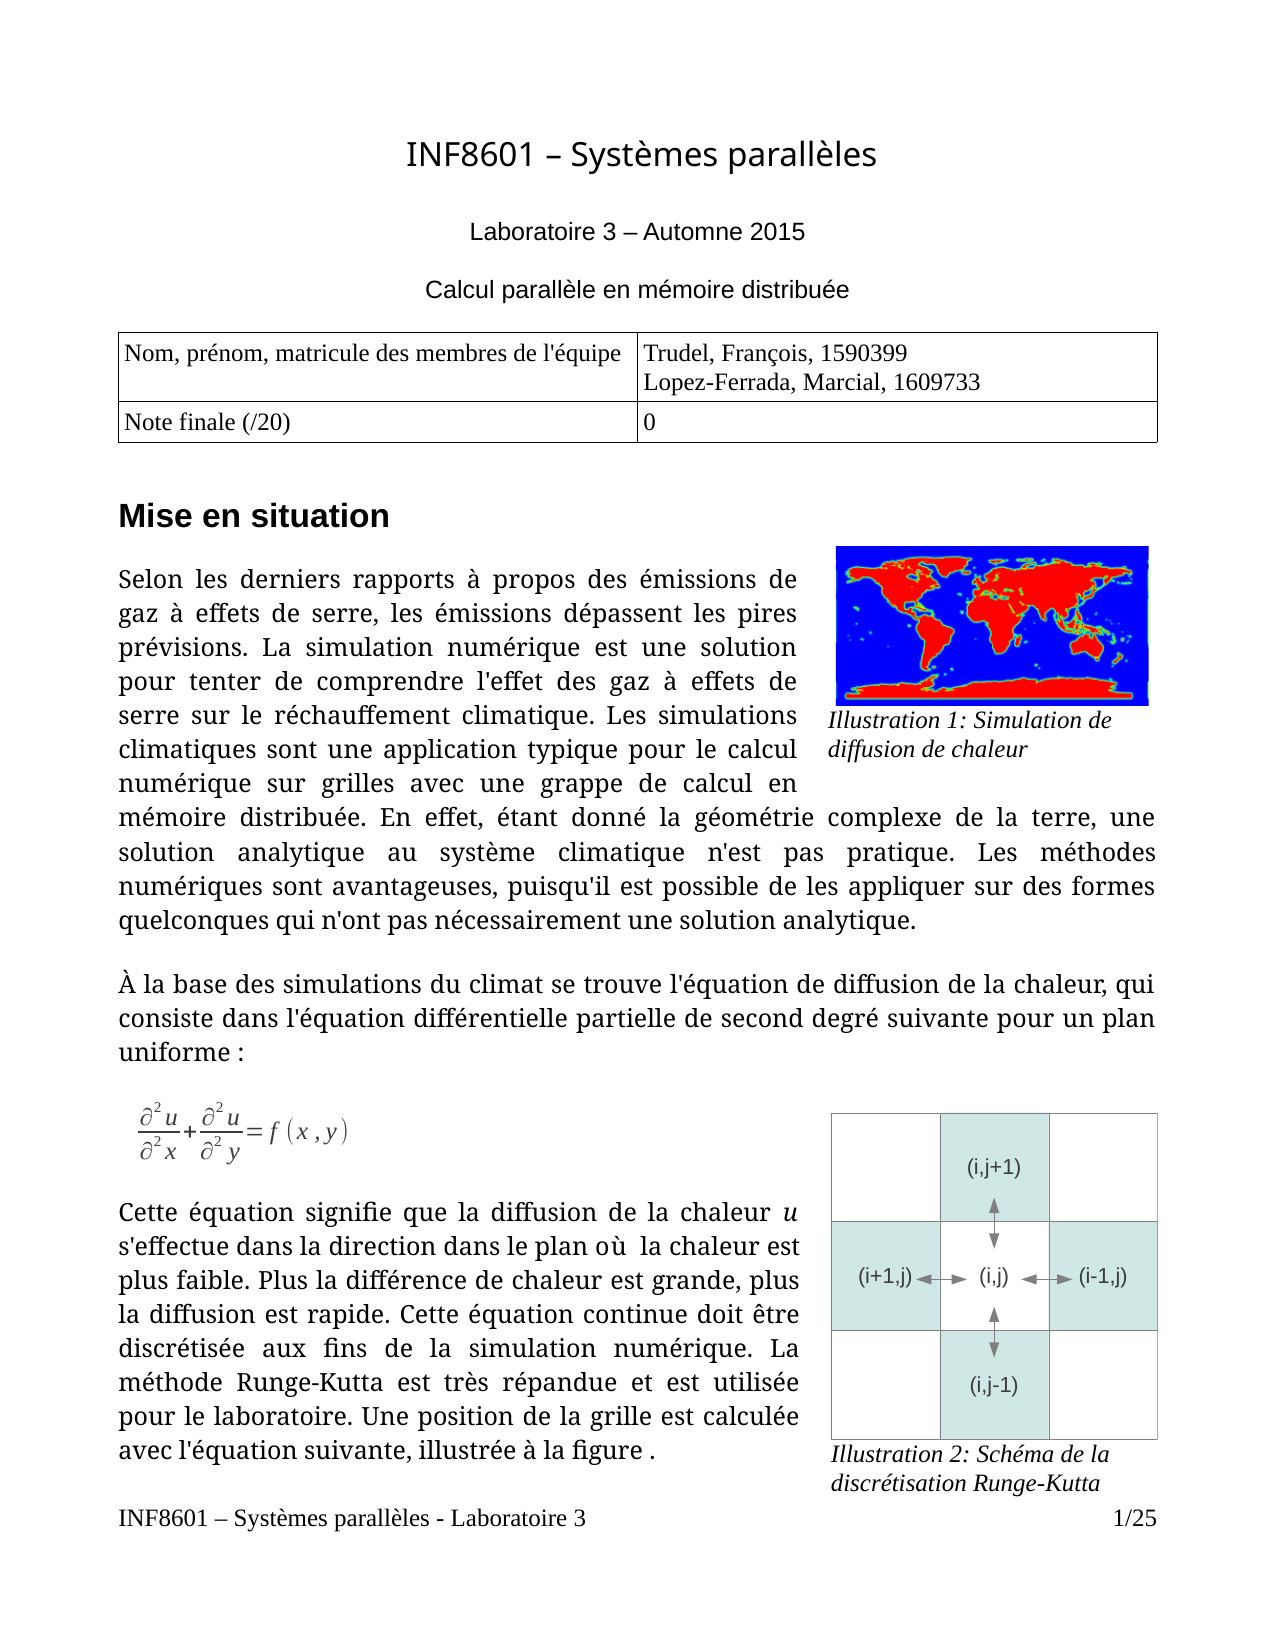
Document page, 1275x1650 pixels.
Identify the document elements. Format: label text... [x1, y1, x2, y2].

table_header Nom, prénom, matricule des membres de l'équipe [119, 333, 637, 401]
text Cette équation signifie que la diffusion de la chaleur u s'effectue dans la direction dans le plan où la chaleur est plus faible. Plus la différence de chaleur est grande, plus la diffusion est rapide. Cette équation continue doit être discrétisée aux fins de la simulation numérique. La méthode Runge-Kutta est très répandue et est utilisée pour le laboratoire. Une position de la grille est calculée avec l'équation suivante, illustrée à la figure . [118, 1194, 831, 1467]
text Calcul parallèle en mémoire distribuée [118, 275, 1157, 303]
picture [835, 546, 1149, 706]
text Illustration 1: Simulation de diffusion de chaleur [828, 706, 1157, 763]
table_header Trudel, François, 1590399 Lopez-Ferrada, Marcial, 1609733 [638, 333, 1157, 401]
text À la base des simulations du climat se trouve l'équation de diffusion de la chaleur, qui consiste dans l'équation différentielle partielle de second degré suivante pour un plan uniforme : [118, 966, 1157, 1068]
text INF8601 – Systèmes parallèles [118, 131, 1157, 176]
subtitle Mise en situation [118, 496, 1157, 534]
text Selon les derniers rapports à propos des émissions de gaz à effets de serre, les émissions dépassent les pires prévisions. La simulation numérique est une solution pour tenter de comprendre l'effet des gaz à effets de serre sur le réchauffement climatique. Les simulations climatiques sont une application typique pour le calcul numérique sur grilles avec une grappe de calcul en mémoire distribuée. En effet, étant donné la géométrie complexe de la terre, une solution analytique au système climatique n'est pas pratique. Les méthodes numériques sont avantageuses, puisqu'il est possible de les appliquer sur des formes quelconques qui n'ont pas nécessairement une solution analytique. [118, 562, 1157, 936]
table_cell Note finale (/20) [119, 402, 637, 442]
text Laboratoire 3 – Automne 2015 [118, 217, 1157, 246]
text Illustration 2: Schéma de la discrétisation Runge-Kutta [831, 1440, 1157, 1497]
table_cell 0 [638, 402, 1157, 442]
